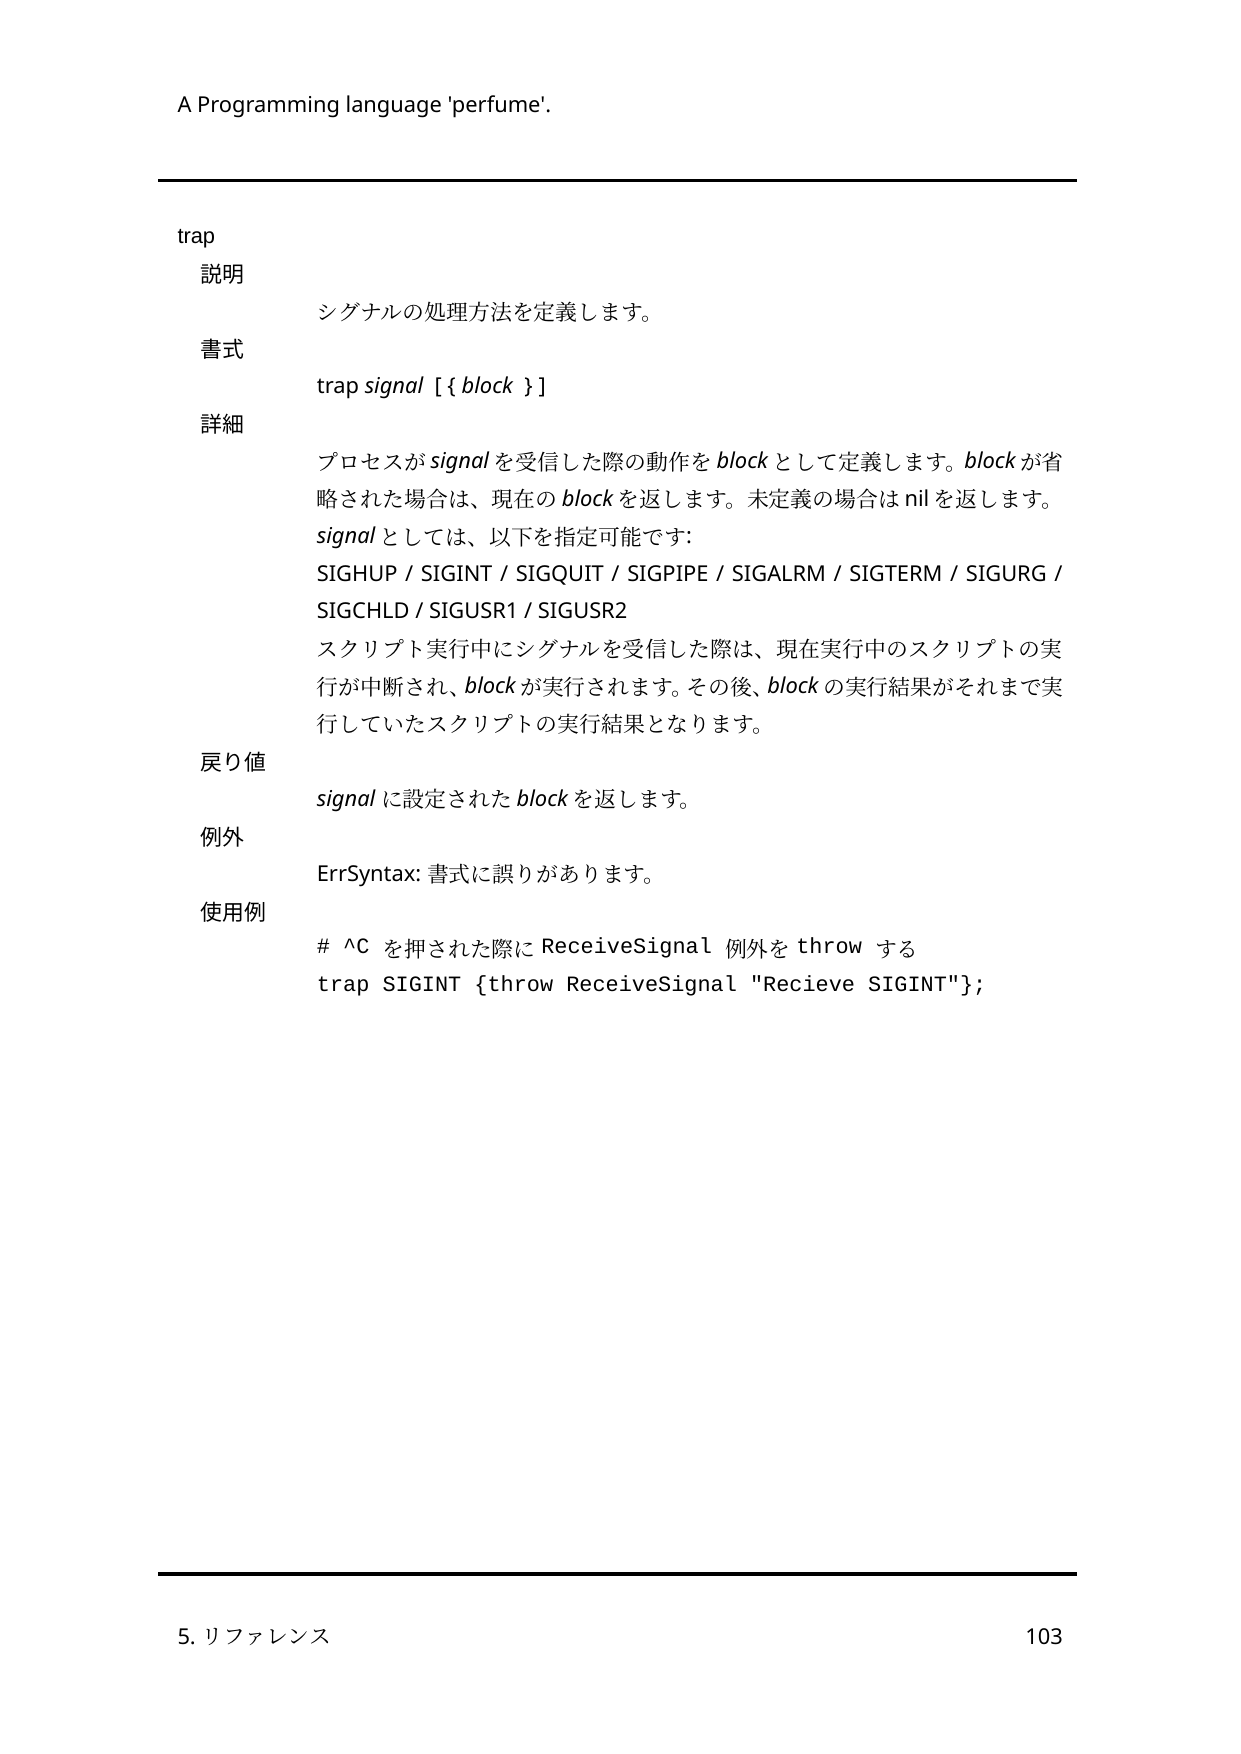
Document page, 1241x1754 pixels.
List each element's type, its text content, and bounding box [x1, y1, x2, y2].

table_cell 詳細 [200, 404, 317, 742]
table_cell プロセスがsignalを受信した際の動作をblockとして定義します。blockが省略された場合は、現在のblockを返します。未定義の場合はnilを返します。 signalとしては、以下を指定可能です: SIGHUP / SIGINT / SIGQUIT / SIGPIPE / SIGALRM / SIGTERM / SIGURG / SIGCHLD / SIGUSR1 / SIGUSR2 スクリプト実行中にシグナルを受信した際は、現在実行中のスクリプトの実行が中断され、blockが実行されます。その後、blockの実行結果がそれまで実行していたスクリプトの実行結果となります。 [317, 404, 1063, 742]
subtitle trap [177, 217, 1063, 254]
table_cell ErrSyntax: 書式に誤りがあります。 [317, 817, 1063, 892]
table_header シグナルの処理方法を定義します。 [317, 254, 1063, 329]
table_cell 戻り値 [200, 742, 317, 817]
table_cell 書式 [200, 329, 317, 404]
table_header 説明 [200, 254, 317, 329]
table_cell 使用例 [200, 892, 317, 1004]
table_cell signal に設定されたblockを返します。 [317, 742, 1063, 817]
table_cell trap signal [ { block } ] [317, 329, 1063, 404]
table_cell # ^C を押された際に ReceiveSignal 例外を throw する trap SIGINT {throw ReceiveSignal "Recieve SIGINT"}; [317, 892, 1063, 1004]
table_cell 例外 [200, 817, 317, 892]
